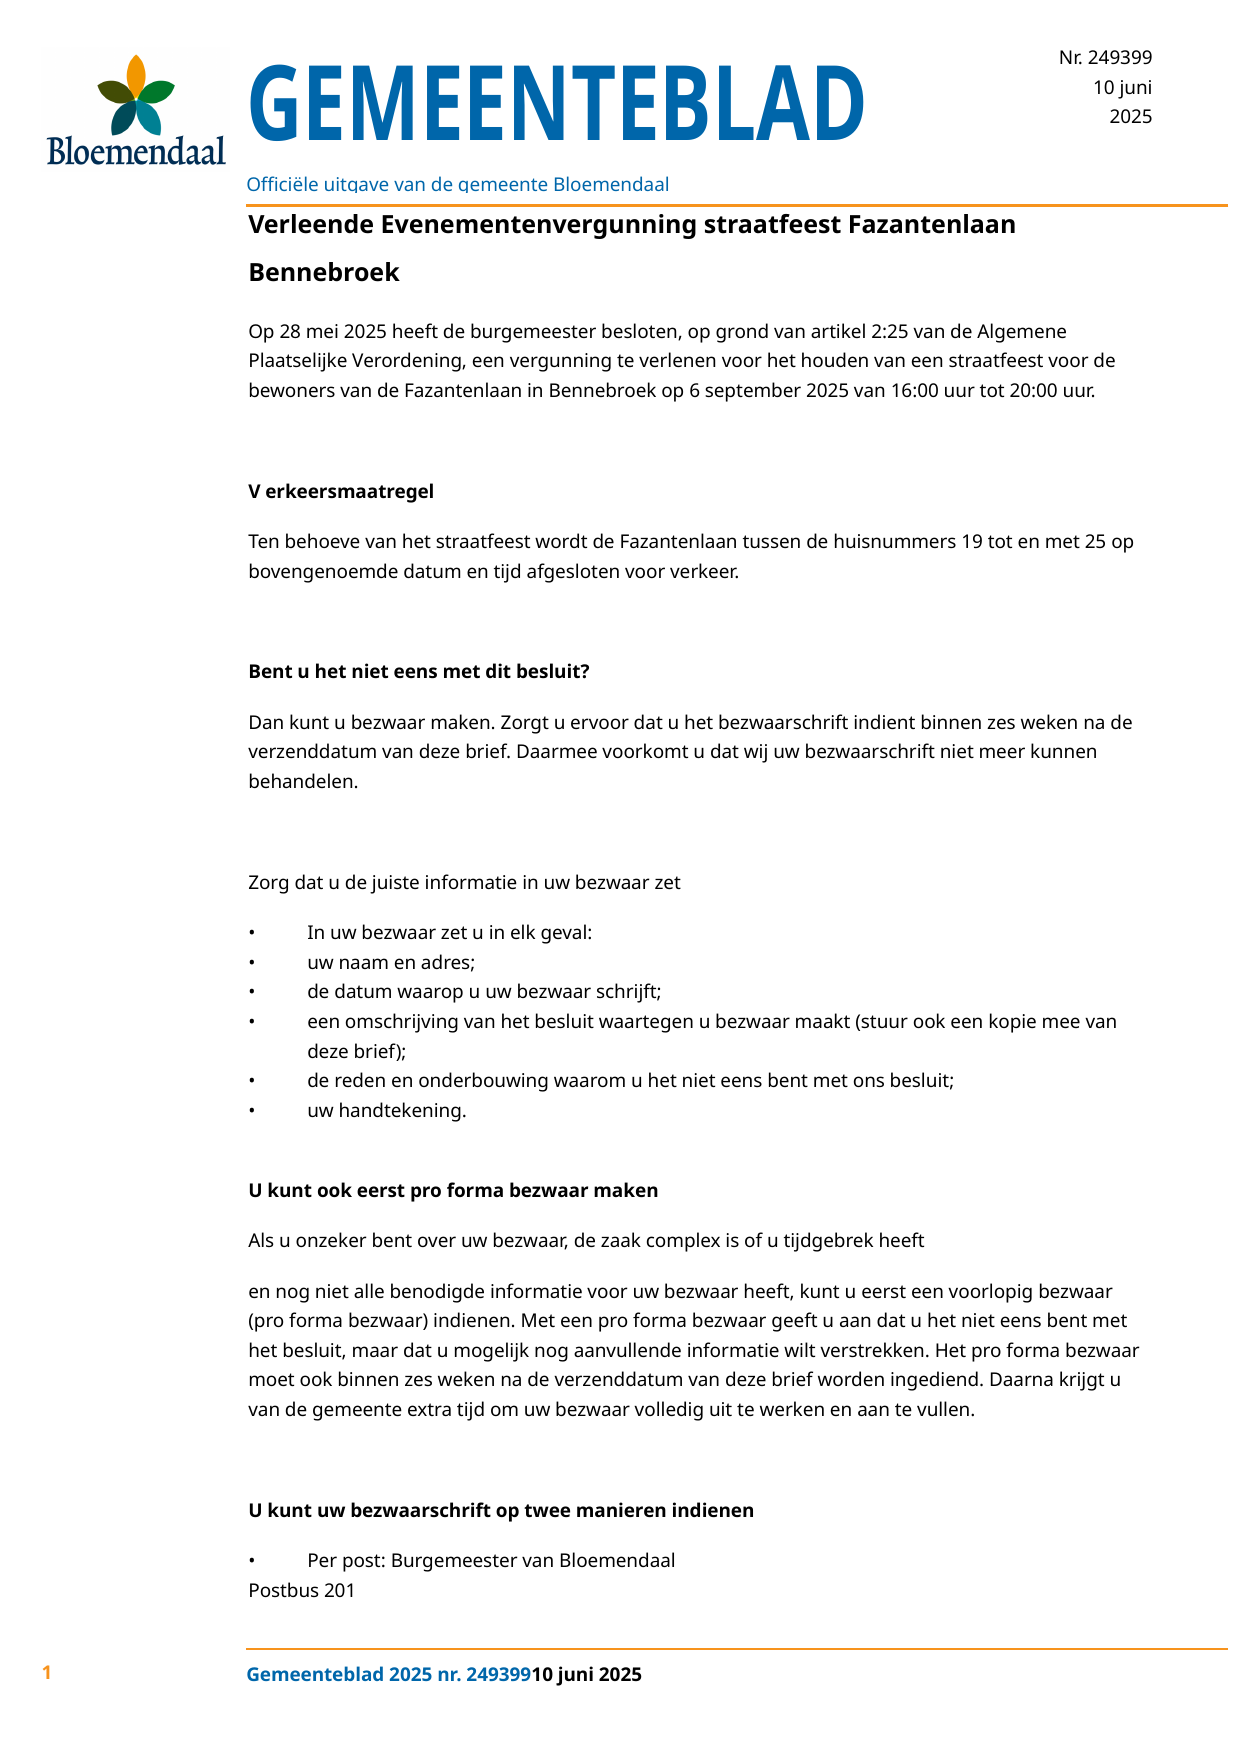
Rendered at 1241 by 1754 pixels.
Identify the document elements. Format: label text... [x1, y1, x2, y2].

text Bent u het niet eens met dit besluit? [248, 659, 1152, 684]
text U kunt uw bezwaarschrift op twee manieren indienen [248, 1497, 1152, 1523]
text en nog niet alle benodigde informatie voor uw bezwaar heeft, kunt u eerst een voorlopig bezwaar (pro forma bezwaar) indienen. Met een pro forma bezwaar geeft u aan dat u het niet eens bent met het besluit, maar dat u mogelijk nog aanvullende informatie wilt verstrekken. Het pro forma bezwaar moet ook binnen zes weken na de verzenddatum van deze brief worden ingediend. Daarna krijgt u van de gemeente extra tijd om uw bezwaar volledig uit te werken en aan te vullen. [248, 1278, 1152, 1422]
list een omschrijving van het besluit waartegen u bezwaar maakt (stuur ook een kopie mee van deze brief); [248, 1008, 1152, 1064]
text Verleende Evenementenvergunning straatfeest Fazantenlaan Bennebroek [248, 207, 1152, 288]
list uw handtekening. [248, 1097, 1152, 1123]
list de reden en onderbouwing waarom u het niet eens bent met ons besluit; [248, 1067, 1152, 1093]
text Als u onzeker bent over uw bezwaar, de zaak complex is of u tijdgebrek heeft [248, 1227, 1152, 1253]
text U kunt ook eerst pro forma bezwaar maken [248, 1177, 1152, 1203]
text Dan kunt u bezwaar maken. Zorgt u ervoor dat u het bezwaarschrift indient binnen zes weken na de verzenddatum van deze brief. Daarmee voorkomt u dat wij uw bezwaarschrift niet meer kunnen behandelen. [248, 709, 1152, 794]
text Ten behoeve van het straatfeest wordt de Fazantenlaan tussen de huisnummers 19 tot en met 25 op bovengenoemde datum en tijd afgesloten voor verkeer. [248, 528, 1152, 584]
picture [41, 47, 231, 172]
list In uw bezwaar zet u in elk geval: [248, 919, 1152, 945]
list Per post: Burgemeester van Bloemendaal [248, 1547, 1152, 1573]
list de datum waarop u uw bezwaar schrijft; [248, 979, 1152, 1004]
text Postbus 201 [248, 1577, 1152, 1603]
text Op 28 mei 2025 heeft de burgemeester besloten, op grond van artikel 2:25 van de Algemene Plaatselijke Verordening, een vergunning te verlenen voor het houden van een straatfeest voor de bewoners van de Fazantenlaan in Bennebroek op 6 september 2025 van 16:00 uur tot 20:00 uur. [248, 318, 1152, 403]
text V erkeersmaatregel [248, 478, 1152, 504]
list uw naam en adres; [248, 949, 1152, 975]
text Zorg dat u de juiste informatie in uw bezwaar zet [248, 869, 1152, 895]
